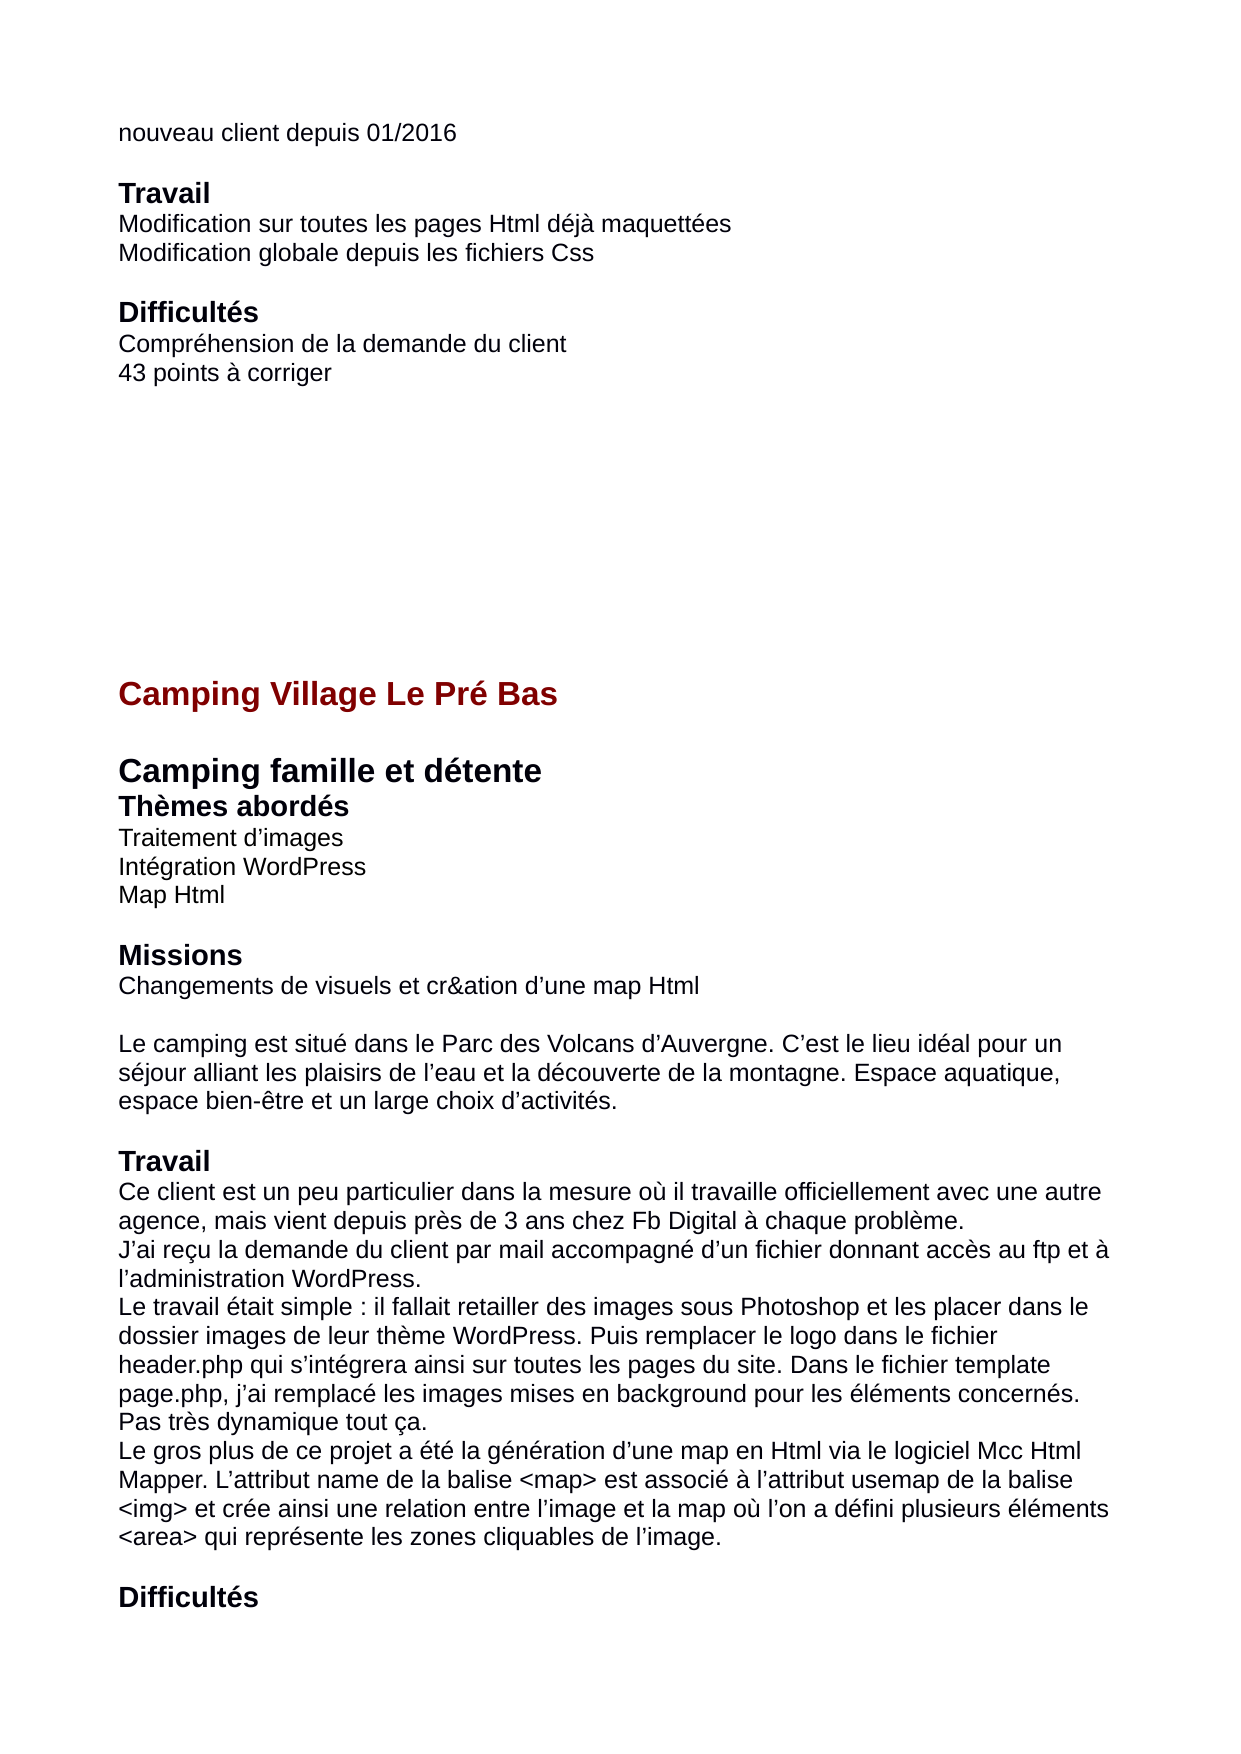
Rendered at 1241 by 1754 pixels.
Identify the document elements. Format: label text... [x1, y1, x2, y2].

text Le gros plus de ce projet a été la génération d’une map en Html via le logiciel Mcc Html Mapper. L’attribut name de la balise <map> est associé à l’attribut usemap de la balise <img> et crée ainsi une relation entre l’image et la map où l’on a défini plusieurs éléments <area> qui représente les zones cliquables de l’image. [118, 1436, 1122, 1551]
text Thèmes abordés [118, 789, 1122, 823]
text Difficultés [118, 1580, 1122, 1613]
text Missions [118, 938, 1122, 971]
text Traitement d’images [118, 823, 1122, 852]
text Difficultés [118, 295, 1122, 329]
text Map Html [118, 880, 1122, 909]
text Compréhension de la demande du client [118, 329, 1122, 358]
text Modification globale depuis les fichiers Css [118, 238, 1122, 267]
text 43 points à corriger [118, 358, 1122, 386]
text Travail [118, 176, 1122, 209]
text Ce client est un peu particulier dans la mesure où il travaille officiellement avec une autre agence, mais vient depuis près de 3 ans chez Fb Digital à chaque problème. [118, 1177, 1122, 1235]
text Camping famille et détente [118, 751, 1122, 789]
text Le travail était simple : il fallait retailler des images sous Photoshop et les placer dans le dossier images de leur thème WordPress. Puis remplacer le logo dans le fichier header.php qui s’intégrera ainsi sur toutes les pages du site. Dans le fichier template page.php, j’ai remplacé les images mises en background pour les éléments concernés. Pas très dynamique tout ça. [118, 1292, 1122, 1436]
text nouveau client depuis 01/2016 [118, 118, 1122, 147]
text Modification sur toutes les pages Html déjà maquettées [118, 209, 1122, 238]
text J’ai reçu la demande du client par mail accompagné d’un fichier donnant accès au ftp et à l’administration WordPress. [118, 1235, 1122, 1292]
text Changements de visuels et cr&ation d’une map Html [118, 971, 1122, 1000]
text Travail [118, 1144, 1122, 1177]
text Camping Village Le Pré Bas [118, 674, 1122, 712]
text Intégration WordPress [118, 852, 1122, 880]
text Le camping est situé dans le Parc des Volcans d’Auvergne. C’est le lieu idéal pour un séjour alliant les plaisirs de l’eau et la découverte de la montagne. Espace aquatique, espace bien-être et un large choix d’activités. [118, 1029, 1122, 1115]
